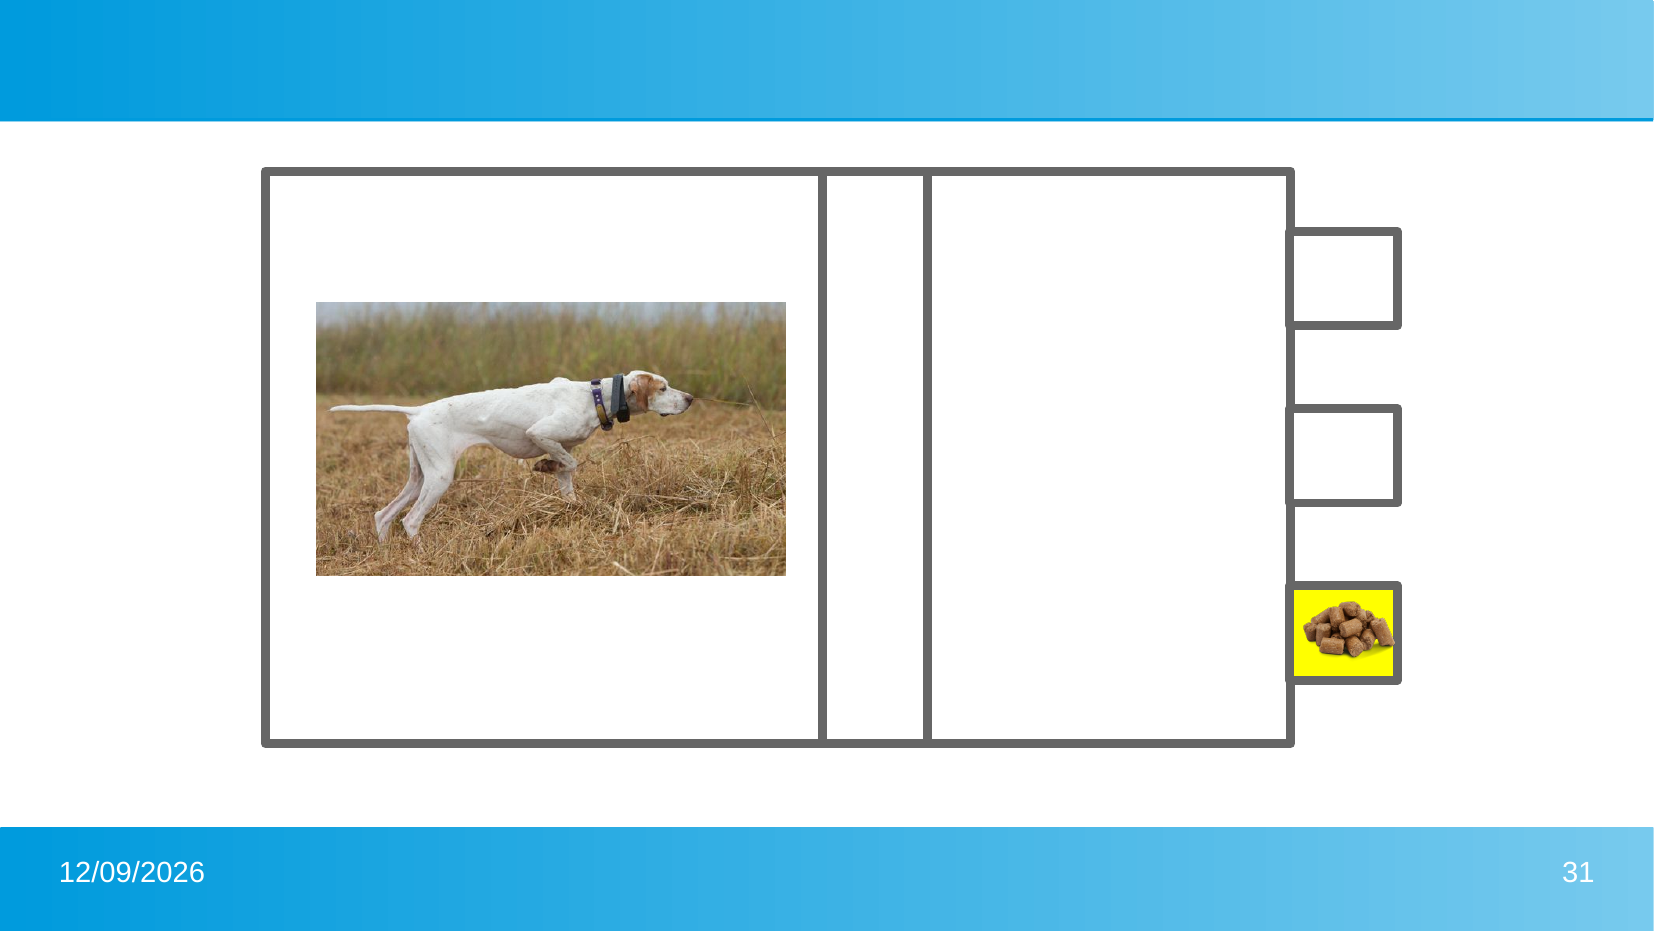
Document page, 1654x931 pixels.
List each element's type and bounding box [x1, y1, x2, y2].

picture [316, 302, 786, 576]
picture [1303, 599, 1396, 662]
text_box [265, 171, 1398, 744]
